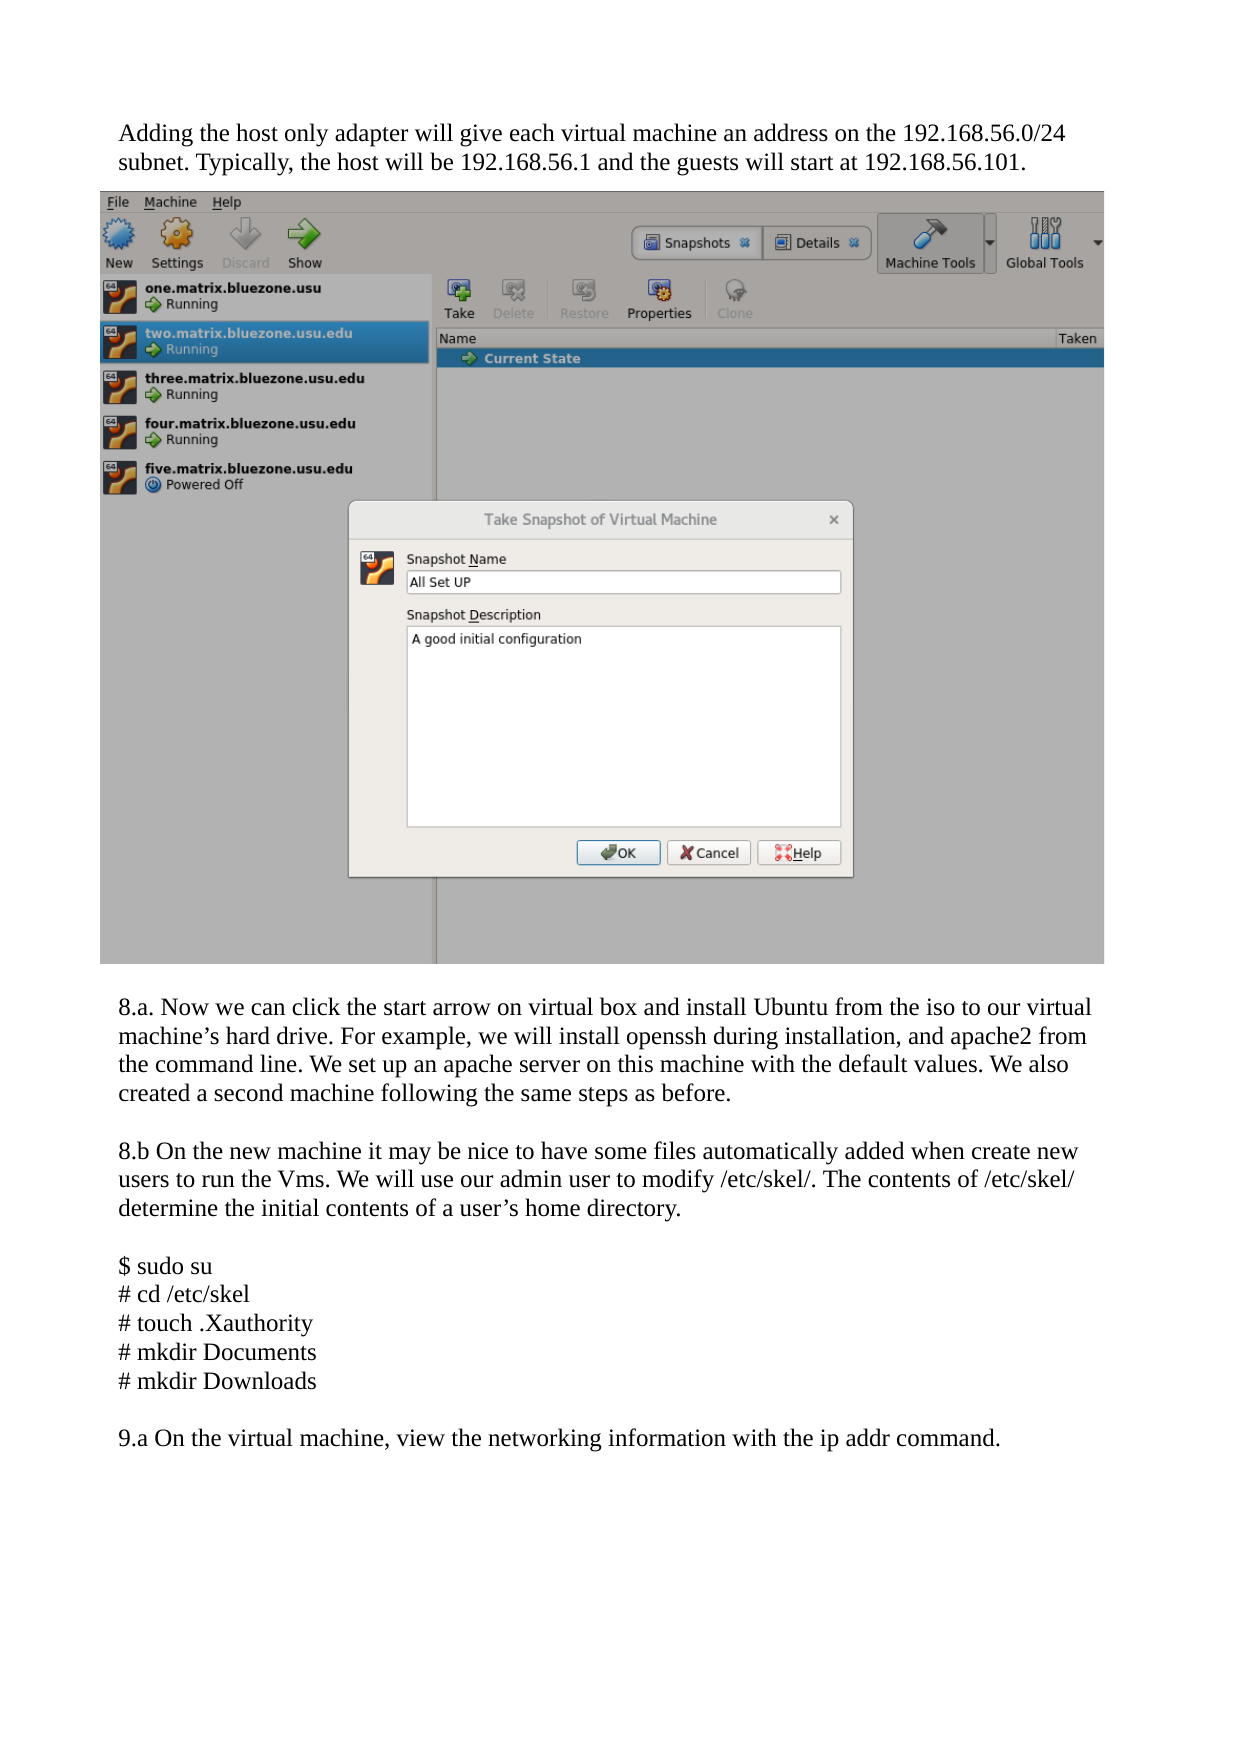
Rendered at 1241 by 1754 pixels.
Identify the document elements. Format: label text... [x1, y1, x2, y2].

text 8.b On the new machine it may be nice to have some files automatically added when create new users to run the Vms. We will use our admin user to modify /etc/skel/. The contents of /etc/skel/ determine the initial contents of a user’s home directory. [118, 1136, 1122, 1222]
text $ sudo su [118, 1251, 1122, 1279]
text # touch .Xauthority [118, 1308, 1122, 1337]
text Adding the host only adapter will give each virtual machine an address on the 192.168.56.0/24 subnet. Typically, the host will be 192.168.56.1 and the guests will start at 192.168.56.101. [118, 118, 1122, 176]
text 9.a On the virtual machine, view the networking information with the ip addr command. [118, 1423, 1122, 1452]
text 8.a. Now we can click the start arrow on virtual box and install Ubuntu from the iso to our virtual machine’s hard drive. For example, we will install openssh during installation, and apache2 from the command line. We set up an apache server on this machine with the default values. We also created a second machine following the same steps as before. [118, 992, 1122, 1107]
text # cd /etc/skel [118, 1279, 1122, 1308]
text # mkdir Downloads [118, 1366, 1122, 1394]
picture [100, 191, 1105, 964]
text # mkdir Documents [118, 1337, 1122, 1366]
